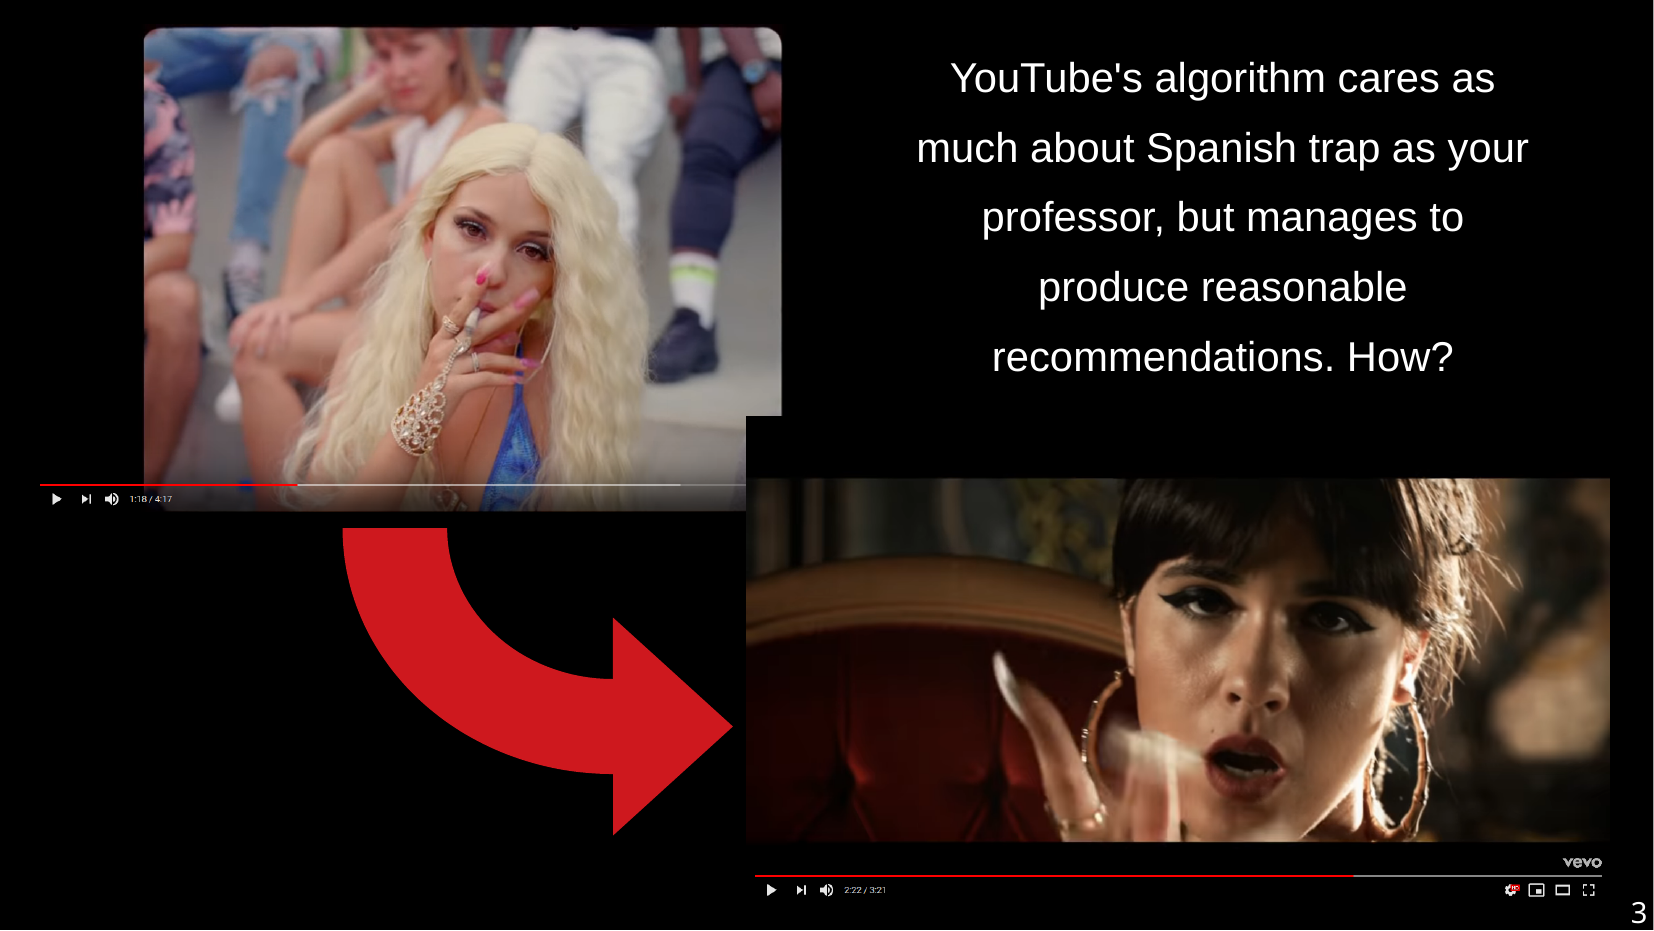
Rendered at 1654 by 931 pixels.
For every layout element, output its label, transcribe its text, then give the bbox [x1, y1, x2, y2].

text_box YouTube's algorithm cares as much about Spanish trap as your professor, but manages to produce reasonable recommendations. How? [841, 21, 1605, 391]
picture [31, 24, 1610, 903]
text_box [342, 528, 733, 836]
